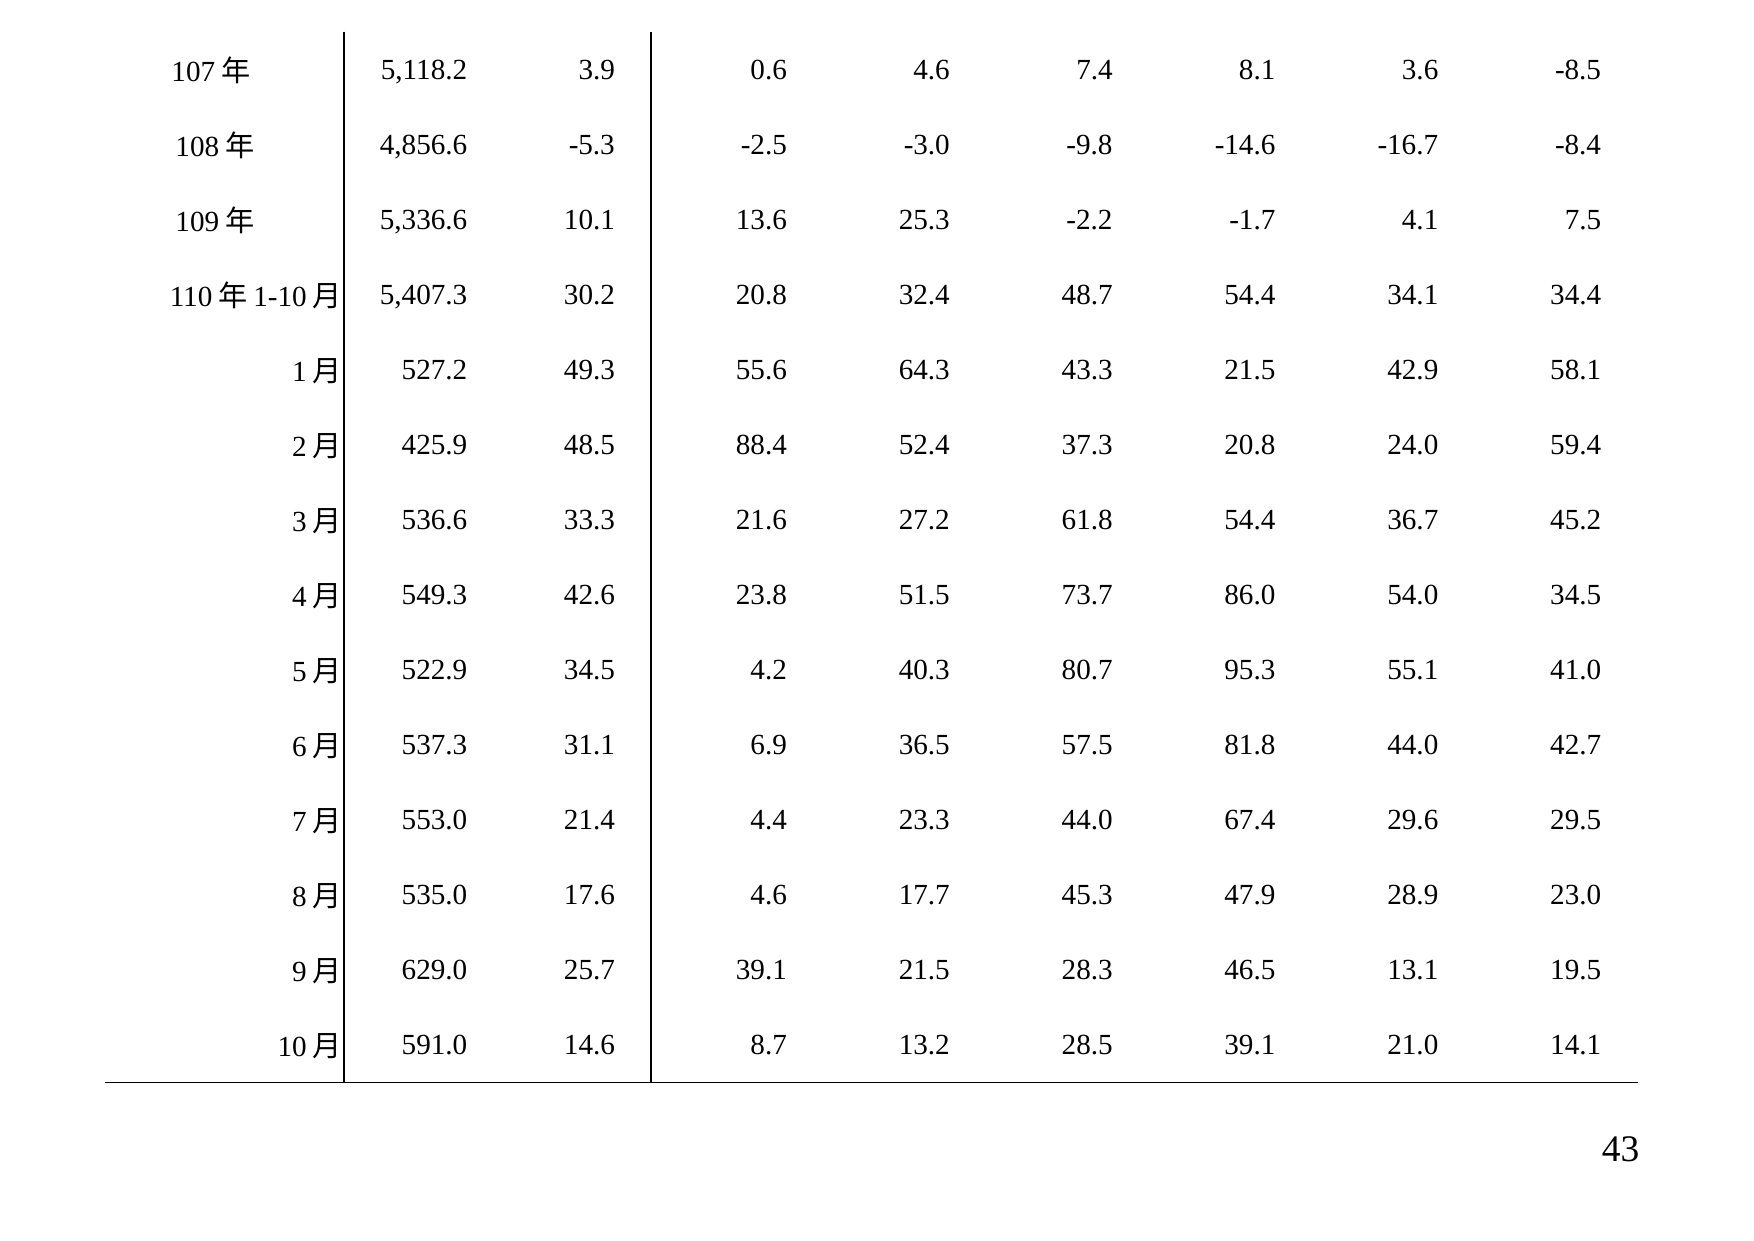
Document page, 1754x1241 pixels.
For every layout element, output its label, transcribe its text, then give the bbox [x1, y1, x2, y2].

table_cell 1月 [105, 332, 343, 407]
table_cell 21.5 [823, 932, 986, 1007]
table_cell 10.1 [504, 182, 650, 257]
table_cell 51.5 [823, 557, 986, 632]
table_cell 37.3 [986, 407, 1149, 482]
table_cell 43.3 [986, 332, 1149, 407]
table_cell 54.0 [1312, 557, 1474, 632]
table_cell -3.0 [823, 107, 986, 182]
table_cell 7月 [105, 782, 343, 857]
table_cell 8月 [105, 857, 343, 932]
table_cell 7.4 [986, 32, 1149, 107]
table_cell 29.5 [1475, 782, 1637, 857]
table_cell 55.6 [652, 332, 823, 407]
table_cell 44.0 [1312, 707, 1474, 782]
table_cell -2.2 [986, 182, 1149, 257]
table_cell 42.7 [1475, 707, 1637, 782]
table_cell 17.7 [823, 857, 986, 932]
table_cell 5,336.6 [345, 182, 504, 257]
table_cell 61.8 [986, 482, 1149, 557]
table_cell 57.5 [986, 707, 1149, 782]
table_cell 21.5 [1149, 332, 1312, 407]
table_cell 10月 [105, 1007, 343, 1082]
table_cell 3.6 [1312, 32, 1474, 107]
table_cell 23.3 [823, 782, 986, 857]
table_cell 29.6 [1312, 782, 1474, 857]
table_cell 5,407.3 [345, 257, 504, 332]
table_cell 8.1 [1149, 32, 1312, 107]
table_cell 535.0 [345, 857, 504, 932]
table_cell 17.6 [504, 857, 650, 932]
table_cell 54.4 [1149, 482, 1312, 557]
table_cell 32.4 [823, 257, 986, 332]
table_cell 45.3 [986, 857, 1149, 932]
table_cell 42.6 [504, 557, 650, 632]
table_cell 39.1 [652, 932, 823, 1007]
table_cell 34.4 [1475, 257, 1637, 332]
table_cell 9月 [105, 932, 343, 1007]
table_cell 23.8 [652, 557, 823, 632]
table_cell 6月 [105, 707, 343, 782]
table_cell 13.2 [823, 1007, 986, 1082]
table_cell 55.1 [1312, 632, 1474, 707]
table_cell 23.0 [1475, 857, 1637, 932]
table_cell 25.7 [504, 932, 650, 1007]
table_cell -8.5 [1475, 32, 1637, 107]
table_cell 42.9 [1312, 332, 1474, 407]
table_cell 31.1 [504, 707, 650, 782]
table_cell 73.7 [986, 557, 1149, 632]
table_cell 4.1 [1312, 182, 1474, 257]
table_cell 19.5 [1475, 932, 1637, 1007]
table_cell 4.6 [823, 32, 986, 107]
table_cell 7.5 [1475, 182, 1637, 257]
table_cell -14.6 [1149, 107, 1312, 182]
table_cell 44.0 [986, 782, 1149, 857]
table_cell 6.9 [652, 707, 823, 782]
table_cell -5.3 [504, 107, 650, 182]
table_cell 88.4 [652, 407, 823, 482]
table_cell -2.5 [652, 107, 823, 182]
table_cell -9.8 [986, 107, 1149, 182]
table_cell 425.9 [345, 407, 504, 482]
table_cell 5,118.2 [345, 32, 504, 107]
table_cell 48.5 [504, 407, 650, 482]
table_cell 553.0 [345, 782, 504, 857]
table_cell 0.6 [652, 32, 823, 107]
table_cell 549.3 [345, 557, 504, 632]
table_cell 28.9 [1312, 857, 1474, 932]
table_cell 48.7 [986, 257, 1149, 332]
table_cell 3.9 [504, 32, 650, 107]
table_cell 27.2 [823, 482, 986, 557]
table_cell 14.1 [1475, 1007, 1637, 1082]
table_cell 52.4 [823, 407, 986, 482]
table_cell 107年 [105, 32, 343, 107]
table_cell 47.9 [1149, 857, 1312, 932]
table_cell 14.6 [504, 1007, 650, 1082]
table_cell 36.5 [823, 707, 986, 782]
table_cell 4.4 [652, 782, 823, 857]
table_cell 64.3 [823, 332, 986, 407]
table_cell 4.2 [652, 632, 823, 707]
table_cell 81.8 [1149, 707, 1312, 782]
table_cell 13.6 [652, 182, 823, 257]
table_cell 25.3 [823, 182, 986, 257]
table_cell 33.3 [504, 482, 650, 557]
table_cell 108年 [105, 107, 343, 182]
table_cell 8.7 [652, 1007, 823, 1082]
table_cell 24.0 [1312, 407, 1474, 482]
table_cell 527.2 [345, 332, 504, 407]
table_cell 49.3 [504, 332, 650, 407]
table_cell 34.1 [1312, 257, 1474, 332]
table_cell 3月 [105, 482, 343, 557]
table_cell 59.4 [1475, 407, 1637, 482]
table_cell 30.2 [504, 257, 650, 332]
table_cell -8.4 [1475, 107, 1637, 182]
table_cell 67.4 [1149, 782, 1312, 857]
table_cell 110年1-10月 [105, 257, 343, 332]
table_cell 537.3 [345, 707, 504, 782]
table_cell 46.5 [1149, 932, 1312, 1007]
table_cell 4月 [105, 557, 343, 632]
table_cell 13.1 [1312, 932, 1474, 1007]
table_cell 41.0 [1475, 632, 1637, 707]
table_cell 34.5 [1475, 557, 1637, 632]
table_cell 39.1 [1149, 1007, 1312, 1082]
table_cell 629.0 [345, 932, 504, 1007]
table_cell -1.7 [1149, 182, 1312, 257]
table_cell 58.1 [1475, 332, 1637, 407]
table_cell 522.9 [345, 632, 504, 707]
table_cell 21.4 [504, 782, 650, 857]
table_cell -16.7 [1312, 107, 1474, 182]
table_cell 20.8 [652, 257, 823, 332]
table_cell 95.3 [1149, 632, 1312, 707]
table_cell 21.0 [1312, 1007, 1474, 1082]
table_cell 20.8 [1149, 407, 1312, 482]
table_cell 34.5 [504, 632, 650, 707]
table_cell 2月 [105, 407, 343, 482]
table_cell 40.3 [823, 632, 986, 707]
table_cell 591.0 [345, 1007, 504, 1082]
table_cell 54.4 [1149, 257, 1312, 332]
table_cell 28.3 [986, 932, 1149, 1007]
table_cell 45.2 [1475, 482, 1637, 557]
table_cell 28.5 [986, 1007, 1149, 1082]
table_cell 36.7 [1312, 482, 1474, 557]
table_cell 21.6 [652, 482, 823, 557]
table_cell 4.6 [652, 857, 823, 932]
table_cell 5月 [105, 632, 343, 707]
table_cell 536.6 [345, 482, 504, 557]
table_cell 86.0 [1149, 557, 1312, 632]
table_cell 109年 [105, 182, 343, 257]
table_cell 80.7 [986, 632, 1149, 707]
table_cell 4,856.6 [345, 107, 504, 182]
